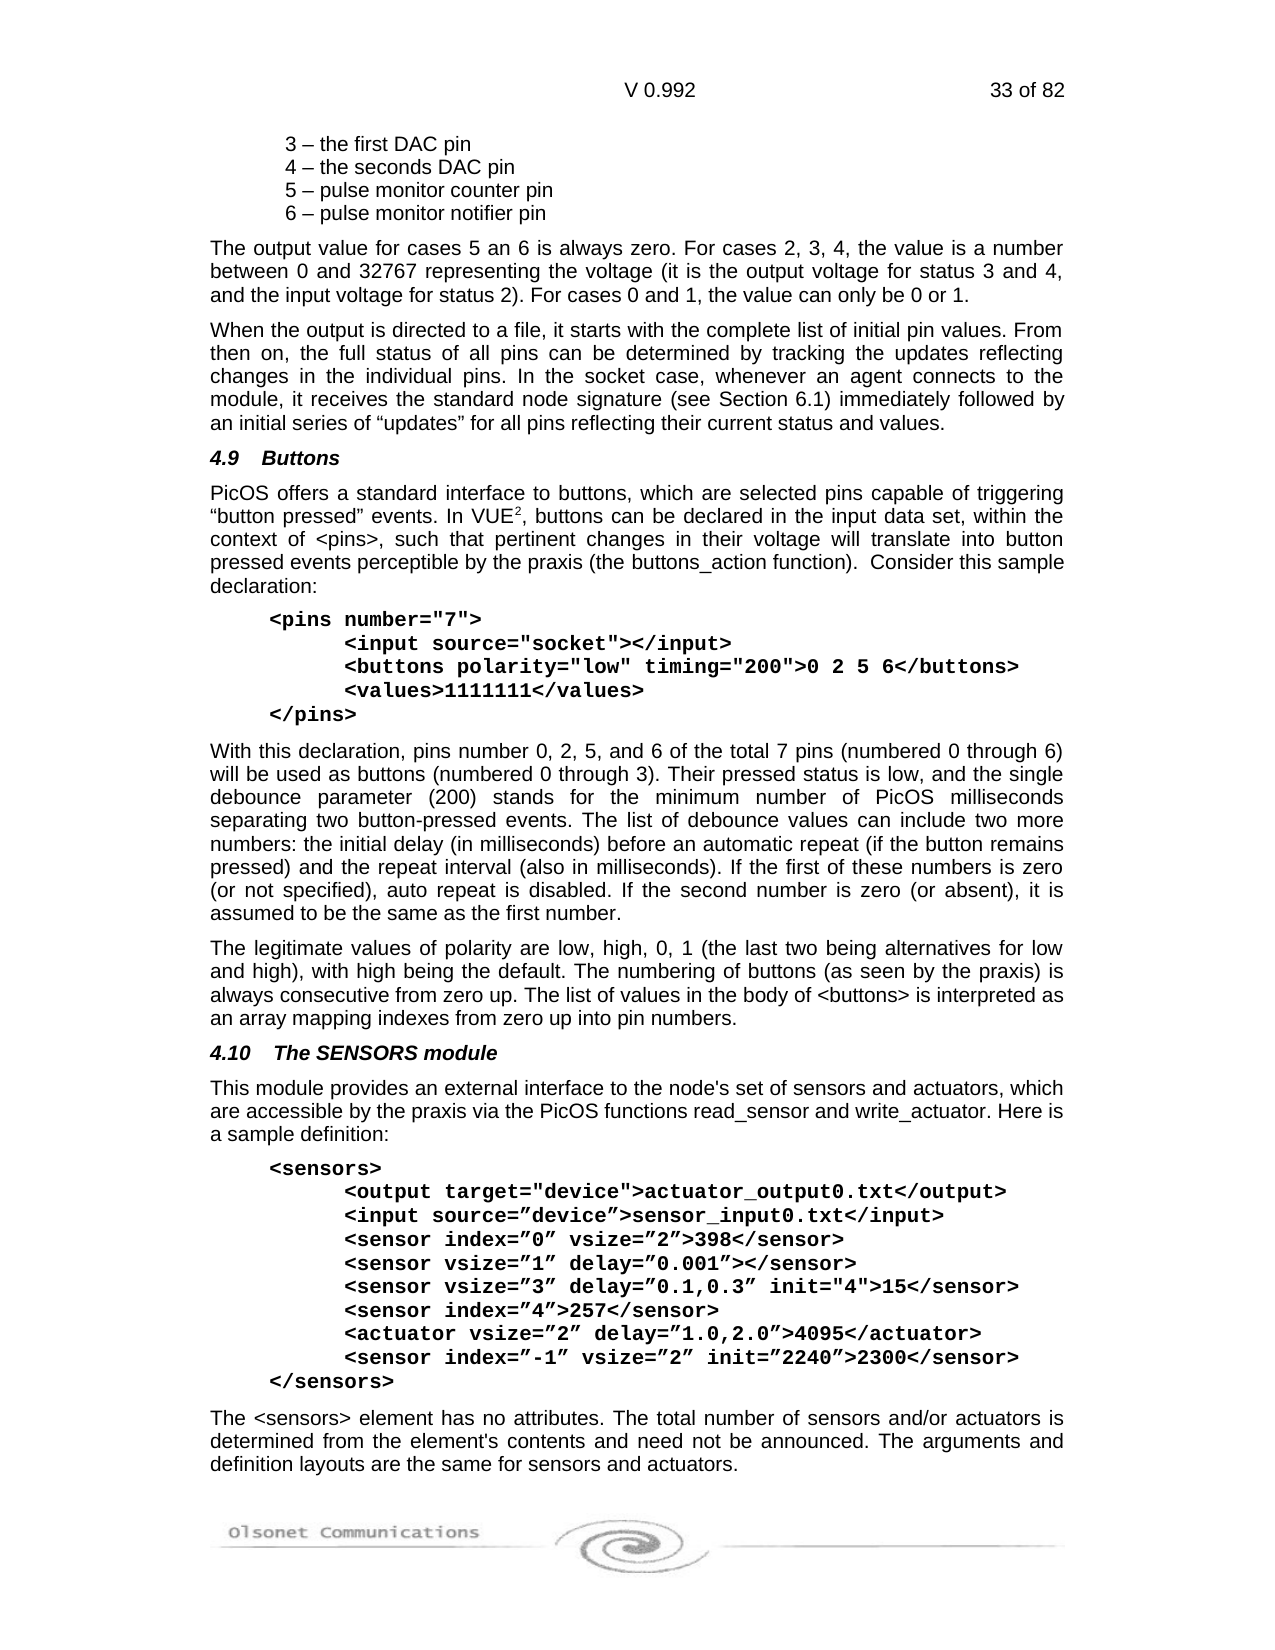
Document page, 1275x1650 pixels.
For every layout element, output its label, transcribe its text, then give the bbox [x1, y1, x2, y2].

text When the output is directed to a file, it starts with the complete list of initial pin values. From then on, the full status of all pins can be determined by tracking the updates reflecting changes in the individual pins. In the socket case, whenever an agent connects to the module, it receives the standard node signature (see Section 6.1) immediately followed by an initial series of “updates” for all pins reflecting their current status and values. [210, 318, 1065, 434]
text <sensor index=”-1” vsize=”2” init=”2240”>2300</sensor> [269, 1347, 1065, 1371]
text <sensor vsize=”1” delay=”0.001”></sensor> [269, 1252, 1065, 1276]
text <sensor vsize=”3” delay=”0.1,0.3” init="4">15</sensor> [269, 1276, 1065, 1300]
text With this declaration, pins number 0, 2, 5, and 6 of the total 7 pins (numbered 0 through 6) will be used as buttons (numbered 0 through 3). Their pressed status is low, and the single debounce parameter (200) stands for the minimum number of PicOS milliseconds separating two button-pressed events. The list of debounce values can include two more numbers: the initial delay (in milliseconds) before an automatic repeat (if the button remains pressed) and the repeat interval (also in milliseconds). If the first of these numbers is zero (or not specified), auto repeat is disabled. If the second number is zero (or absent), it is assumed to be the same as the first number. [210, 739, 1065, 925]
text 6 – pulse monitor notifier pin [285, 202, 1065, 225]
text This module provides an external interface to the node's set of sensors and actuators, which are accessible by the praxis via the PicOS functions read_sensor and write_actuator. Here is a sample definition: [210, 1076, 1065, 1146]
text The <sensors> element has no attributes. The total number of sensors and/or actuators is determined from the element's contents and need not be announced. The arguments and definition layouts are the same for sensors and actuators. [210, 1406, 1065, 1476]
picture [210, 1504, 1065, 1596]
text <pins number="7"> [269, 609, 1065, 633]
text 4 – the seconds DAC pin [285, 155, 1065, 179]
text <input source=”device”>sensor_input0.txt</input> [269, 1205, 1065, 1229]
text <input source="socket"></input> [269, 633, 1065, 656]
text <output target="device">actuator_output0.txt</output> [269, 1182, 1065, 1205]
text The output value for cases 5 an 6 is always zero. For cases 2, 3, 4, the value is a number between 0 and 32767 representing the voltage (it is the output voltage for status 3 and 4, and the input voltage for status 2). For cases 0 and 1, the value can only be 0 or 1. [210, 237, 1065, 307]
text The legitimate values of polarity are low, high, 0, 1 (the last two being alternatives for low and high), with high being the default. The numbering of buttons (as seen by the praxis) is always consecutive from zero up. The list of values in the body of <buttons> is interpreted as an array mapping indexes from zero up into pin numbers. [210, 937, 1065, 1030]
text </pins> [269, 704, 1065, 727]
text </sensors> [269, 1371, 1065, 1394]
text <sensor index=”4”>257</sensor> [269, 1300, 1065, 1323]
text 5 – pulse monitor counter pin [285, 179, 1065, 202]
text <buttons polarity="low" timing="200">0 2 5 6</buttons> [269, 656, 1065, 680]
text <actuator vsize=”2” delay=”1.0,2.0”>4095</actuator> [269, 1323, 1065, 1347]
text <values>1111111</values> [269, 680, 1065, 704]
subtitle The SENSORS module [210, 1041, 1065, 1065]
text PicOS offers a standard interface to buttons, which are selected pins capable of triggering “button pressed” events. In VUE2, buttons can be declared in the input data set, within the context of <pins>, such that pertinent changes in their voltage will translate into button pressed events perceptible by the praxis (the buttons_action function). Consider this sample declaration: [210, 481, 1065, 597]
text <sensors> [269, 1158, 1065, 1182]
subtitle Buttons [210, 446, 1065, 469]
text 3 – the first DAC pin [285, 132, 1065, 155]
text <sensor index=”0” vsize=”2”>398</sensor> [269, 1229, 1065, 1252]
